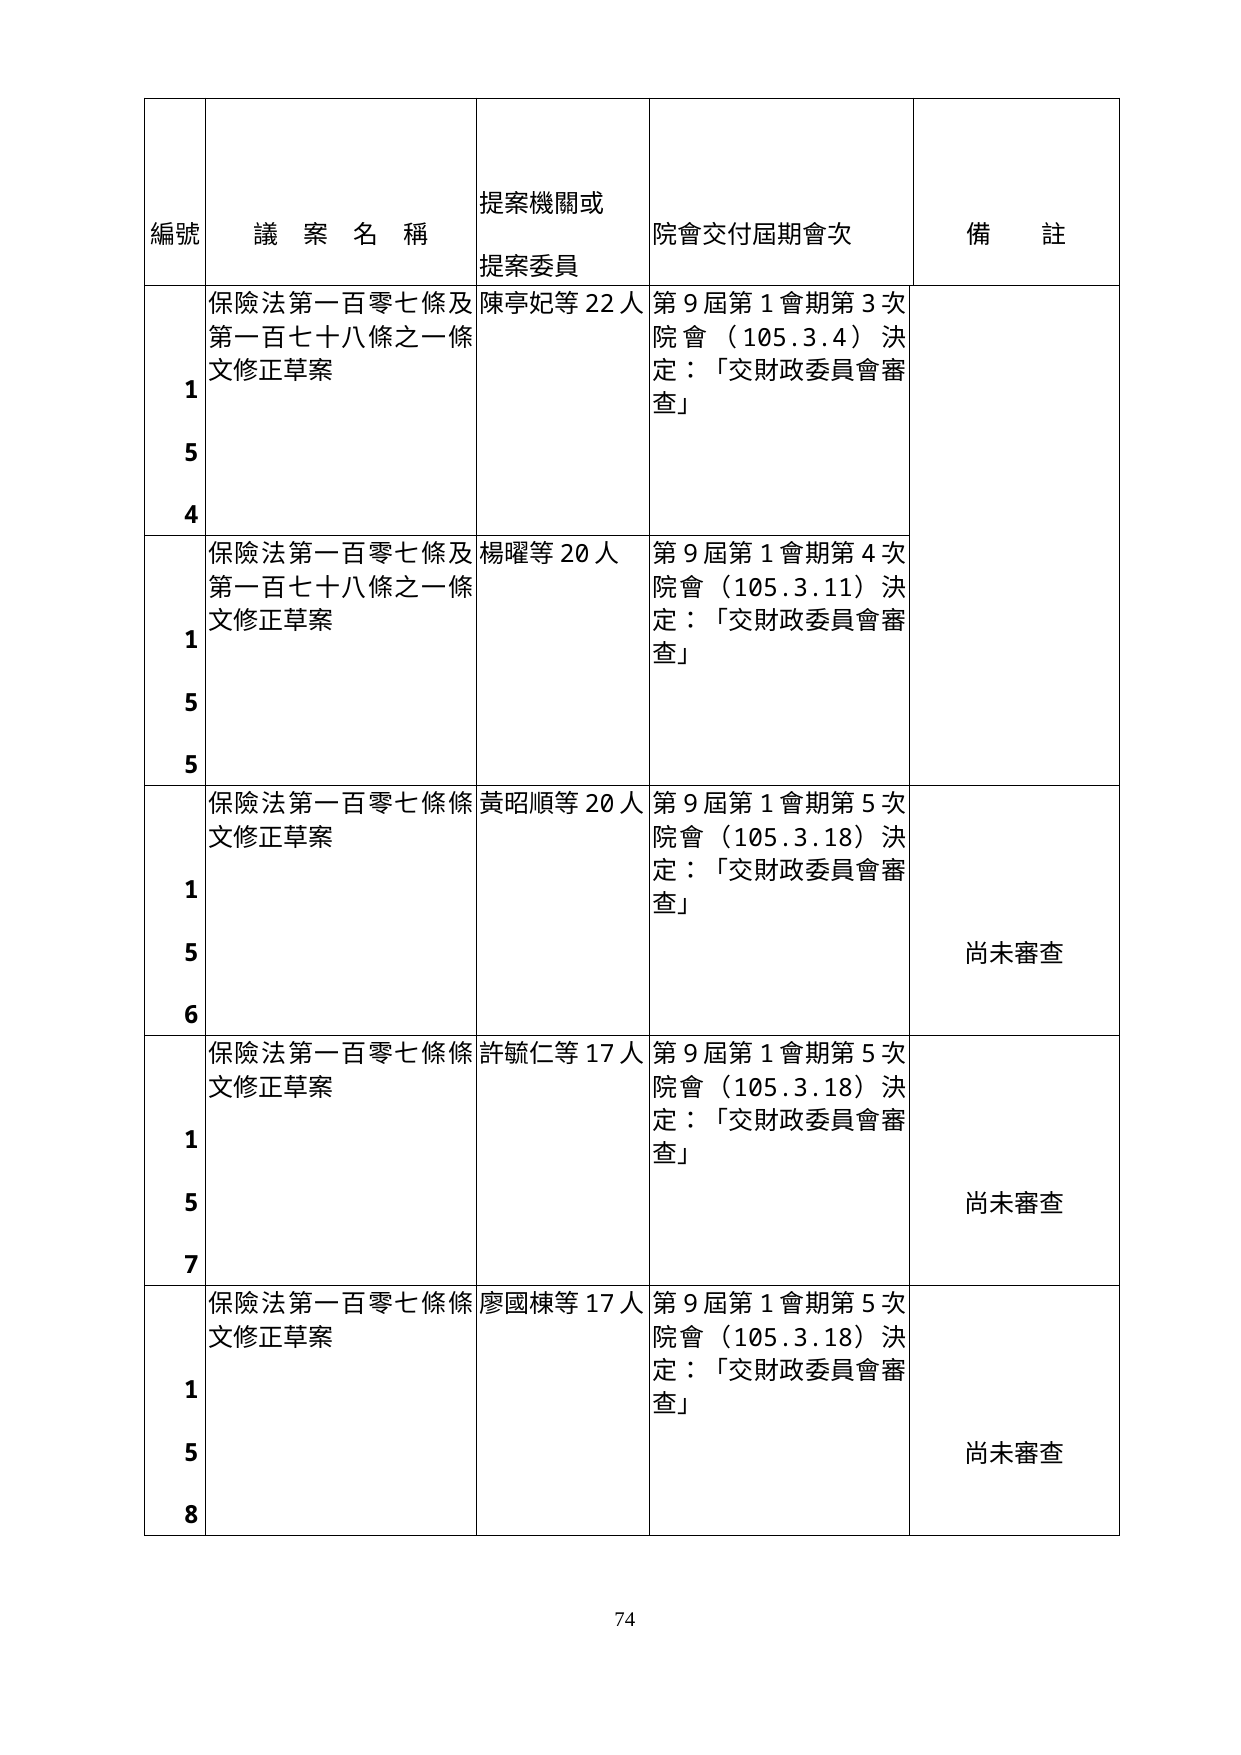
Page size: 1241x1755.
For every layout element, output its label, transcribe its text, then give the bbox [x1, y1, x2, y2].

table_cell 陳亭妃等22人 [477, 286, 649, 535]
table_cell 尚未審查 [910, 786, 1119, 1035]
table_cell [145, 1036, 205, 1285]
table_header 議 案 名 稱 [206, 99, 476, 285]
table_cell 第9屆第1會期第5次院會（105.3.18）決定：「交財政委員會審查」 [650, 1286, 909, 1535]
table_cell 第9屆第1會期第5次院會（105.3.18）決定：「交財政委員會審查」 [650, 1036, 909, 1285]
table_header 提案機關或 提案委員 [477, 99, 649, 285]
table_cell [910, 286, 1119, 785]
table_cell 保險法第一百零七條條文修正草案 [206, 786, 476, 1035]
table_cell 保險法第一百零七條及第一百七十八條之一條文修正草案 [206, 286, 476, 535]
table_cell 尚未審查 [910, 1286, 1119, 1535]
table_header 備 註 [914, 99, 1119, 285]
table_cell 保險法第一百零七條條文修正草案 [206, 1036, 476, 1285]
table_cell 尚未審查 [910, 1036, 1119, 1285]
table_cell [145, 286, 205, 535]
table_cell 第9屆第1會期第4次院會（105.3.11）決定：「交財政委員會審查」 [650, 536, 909, 785]
table_cell 楊曜等20人 [477, 536, 649, 785]
table_cell 第9屆第1會期第5次院會（105.3.18）決定：「交財政委員會審查」 [650, 786, 909, 1035]
table_header 院會交付屆期會次 [650, 99, 913, 285]
table_cell 第9屆第1會期第3次院會（105.3.4）決定：「交財政委員會審查」 [650, 286, 909, 535]
table_cell 保險法第一百零七條條文修正草案 [206, 1286, 476, 1535]
table_cell [145, 786, 205, 1035]
table_cell [145, 1286, 205, 1535]
table_cell 廖國棟等17人 [477, 1286, 649, 1535]
table_cell 黃昭順等20人 [477, 786, 649, 1035]
table_header 編號 [145, 99, 205, 285]
table_cell 許毓仁等17人 [477, 1036, 649, 1285]
table_cell 保險法第一百零七條及第一百七十八條之一條文修正草案 [206, 536, 476, 785]
table_cell [145, 536, 205, 785]
